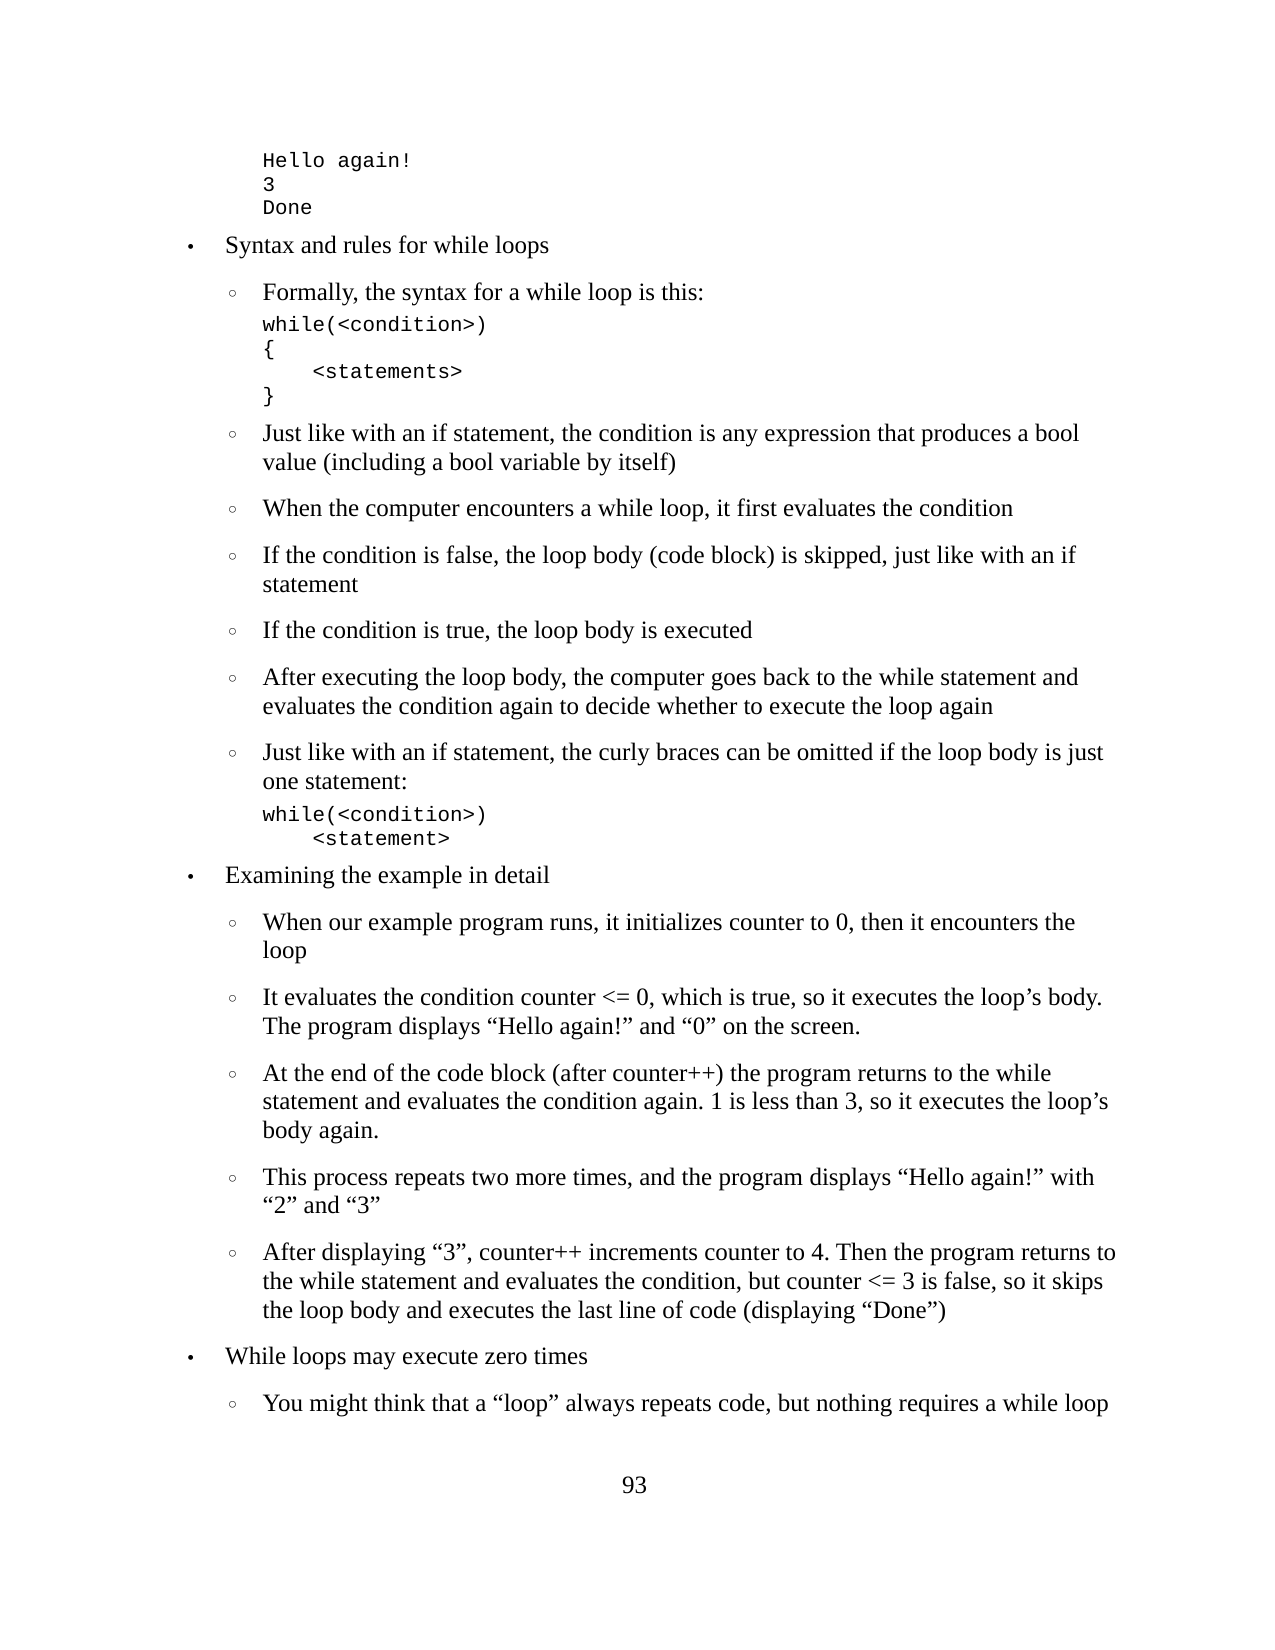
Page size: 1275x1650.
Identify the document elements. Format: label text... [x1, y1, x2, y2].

list After executing the loop body, the computer goes back to the while statement and evaluates the condition again to decide whether to execute the loop again [225, 662, 1125, 719]
list Just like with an if statement, the condition is any expression that produces a bool value (including a bool variable by itself) [225, 418, 1125, 475]
list At the end of the code block (after counter++) the program returns to the while statement and evaluates the condition again. 1 is less than 3, so it executes the loop’s body again. [225, 1058, 1125, 1144]
list 3 [225, 174, 1125, 197]
list { [225, 338, 1125, 362]
list Formally, the syntax for a while loop is this: [225, 277, 1125, 305]
list <statements> [225, 362, 1125, 385]
list If the condition is true, the loop body is executed [225, 615, 1125, 644]
list Hello again! [225, 150, 1125, 174]
list Syntax and rules for while loops [187, 230, 1125, 259]
list Examining the example in detail [187, 860, 1125, 889]
list while(<condition>) [225, 804, 1125, 827]
list When our example program runs, it initializes counter to 0, then it encounters the loop [225, 907, 1125, 964]
list Done [225, 197, 1125, 221]
list } [225, 385, 1125, 409]
list After displaying “3”, counter++ increments counter to 4. Then the program returns to the while statement and evaluates the condition, but counter <= 3 is false, so it skips the loop body and executes the last line of code (displaying “Done”) [225, 1237, 1125, 1323]
list Just like with an if statement, the curly braces can be omitted if the loop body is just one statement: [225, 737, 1125, 795]
list This process repeats two more times, and the program displays “Hello again!” with “2” and “3” [225, 1162, 1125, 1219]
list It evaluates the condition counter <= 0, which is true, so it executes the loop’s body. The program displays “Hello again!” and “0” on the screen. [225, 982, 1125, 1040]
list When the computer encounters a while loop, it first evaluates the condition [225, 493, 1125, 522]
list While loops may execute zero times [187, 1341, 1125, 1370]
list You might think that a “loop” always repeats code, but nothing requires a while loop [225, 1388, 1125, 1417]
list <statement> [225, 827, 1125, 851]
list If the condition is false, the loop body (code block) is skipped, just like with an if statement [225, 540, 1125, 597]
list while(<condition>) [225, 314, 1125, 338]
